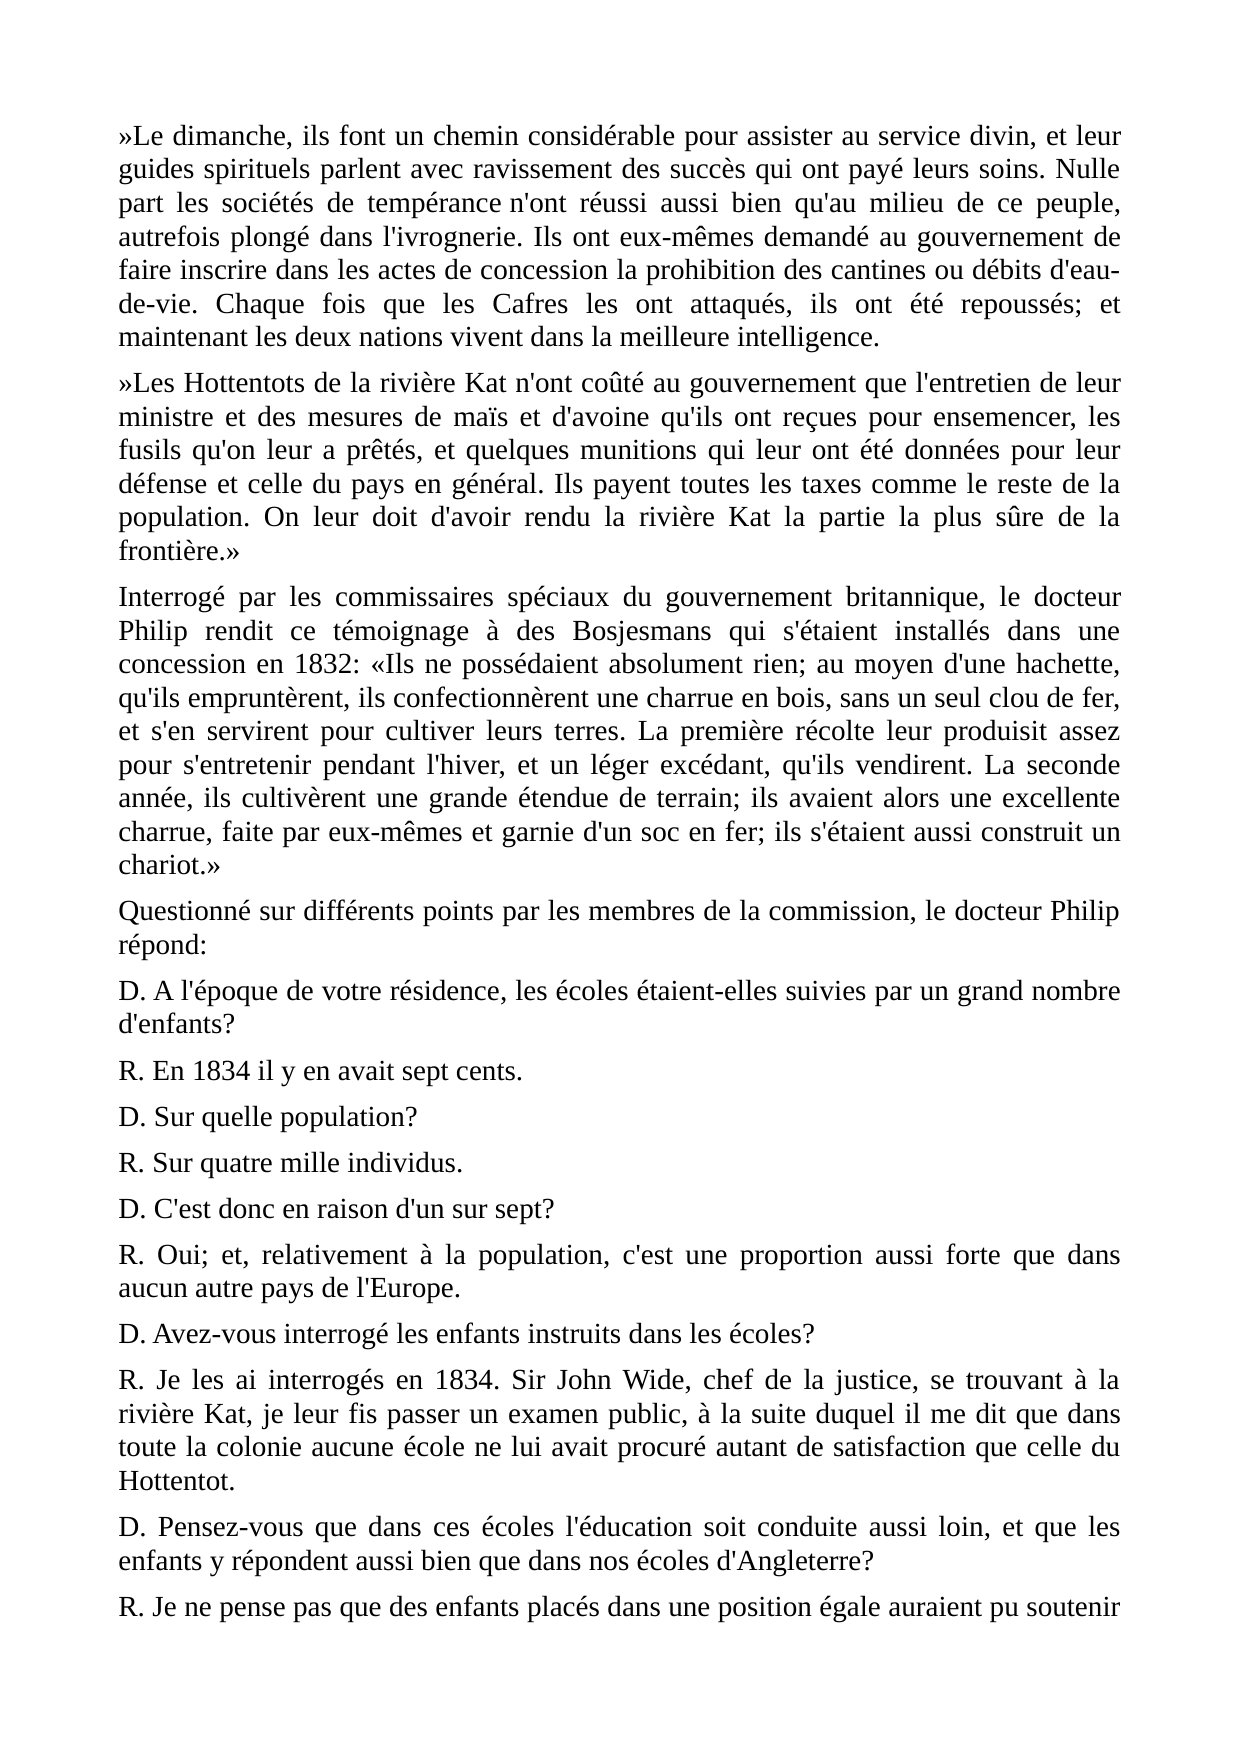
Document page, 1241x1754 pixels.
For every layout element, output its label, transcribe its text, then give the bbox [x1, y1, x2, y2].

text Interrogé par les commissaires spéciaux du gouvernement britannique, le docteur Philip rendit ce témoignage à des Bosjesmans qui s'étaient installés dans une concession en 1832: «Ils ne possédaient absolument rien; au moyen d'une hachette, qu'ils empruntèrent, ils confectionnèrent une charrue en bois, sans un seul clou de fer, et s'en servirent pour cultiver leurs terres. La première récolte leur produisit assez pour s'entretenir pendant l'hiver, et un léger excédant, qu'ils vendirent. La seconde année, ils cultivèrent une grande étendue de terrain; ils avaient alors une excellente charrue, faite par eux-mêmes et garnie d'un soc en fer; ils s'étaient aussi construit un chariot.» [118, 579, 1122, 881]
text D. Sur quelle population? [118, 1099, 1122, 1132]
text »Le dimanche, ils font un chemin considérable pour assister au service divin, et leur guides spirituels parlent avec ravissement des succès qui ont payé leurs soins. Nulle part les sociétés de tempérance n'ont réussi aussi bien qu'au milieu de ce peuple, autrefois plongé dans l'ivrognerie. Ils ont eux-mêmes demandé au gouvernement de faire inscrire dans les actes de concession la prohibition des cantines ou débits d'eau-de-vie. Chaque fois que les Cafres les ont attaqués, ils ont été repoussés; et maintenant les deux nations vivent dans la meilleure intelligence. [118, 118, 1122, 353]
text D. Pensez-vous que dans ces écoles l'éducation soit conduite aussi loin, et que les enfants y répondent aussi bien que dans nos écoles d'Angleterre? [118, 1509, 1122, 1576]
text R. Je les ai interrogés en 1834. Sir John Wide, chef de la justice, se trouvant à la rivière Kat, je leur fis passer un examen public, à la suite duquel il me dit que dans toute la colonie aucune école ne lui avait procuré autant de satisfaction que celle du Hottentot. [118, 1362, 1122, 1497]
text D. C'est donc en raison d'un sur sept? [118, 1191, 1122, 1224]
text D. A l'époque de votre résidence, les écoles étaient-elles suivies par un grand nombre d'enfants? [118, 973, 1122, 1040]
text R. Sur quatre mille individus. [118, 1145, 1122, 1178]
text R. Je ne pense pas que des enfants placés dans une position égale auraient pu soutenir [118, 1589, 1122, 1622]
text Questionné sur différents points par les membres de la commission, le docteur Philip répond: [118, 893, 1122, 961]
text »Les Hottentots de la rivière Kat n'ont coûté au gouvernement que l'entretien de leur ministre et des mesures de maïs et d'avoine qu'ils ont reçues pour ensemencer, les fusils qu'on leur a prêtés, et quelques munitions qui leur ont été données pour leur défense et celle du pays en général. Ils payent toutes les taxes comme le reste de la population. On leur doit d'avoir rendu la rivière Kat la partie la plus sûre de la frontière.» [118, 365, 1122, 567]
text R. En 1834 il y en avait sept cents. [118, 1053, 1122, 1086]
text R. Oui; et, relativement à la population, c'est une proportion aussi forte que dans aucun autre pays de l'Europe. [118, 1237, 1122, 1304]
text D. Avez-vous interrogé les enfants instruits dans les écoles? [118, 1316, 1122, 1350]
